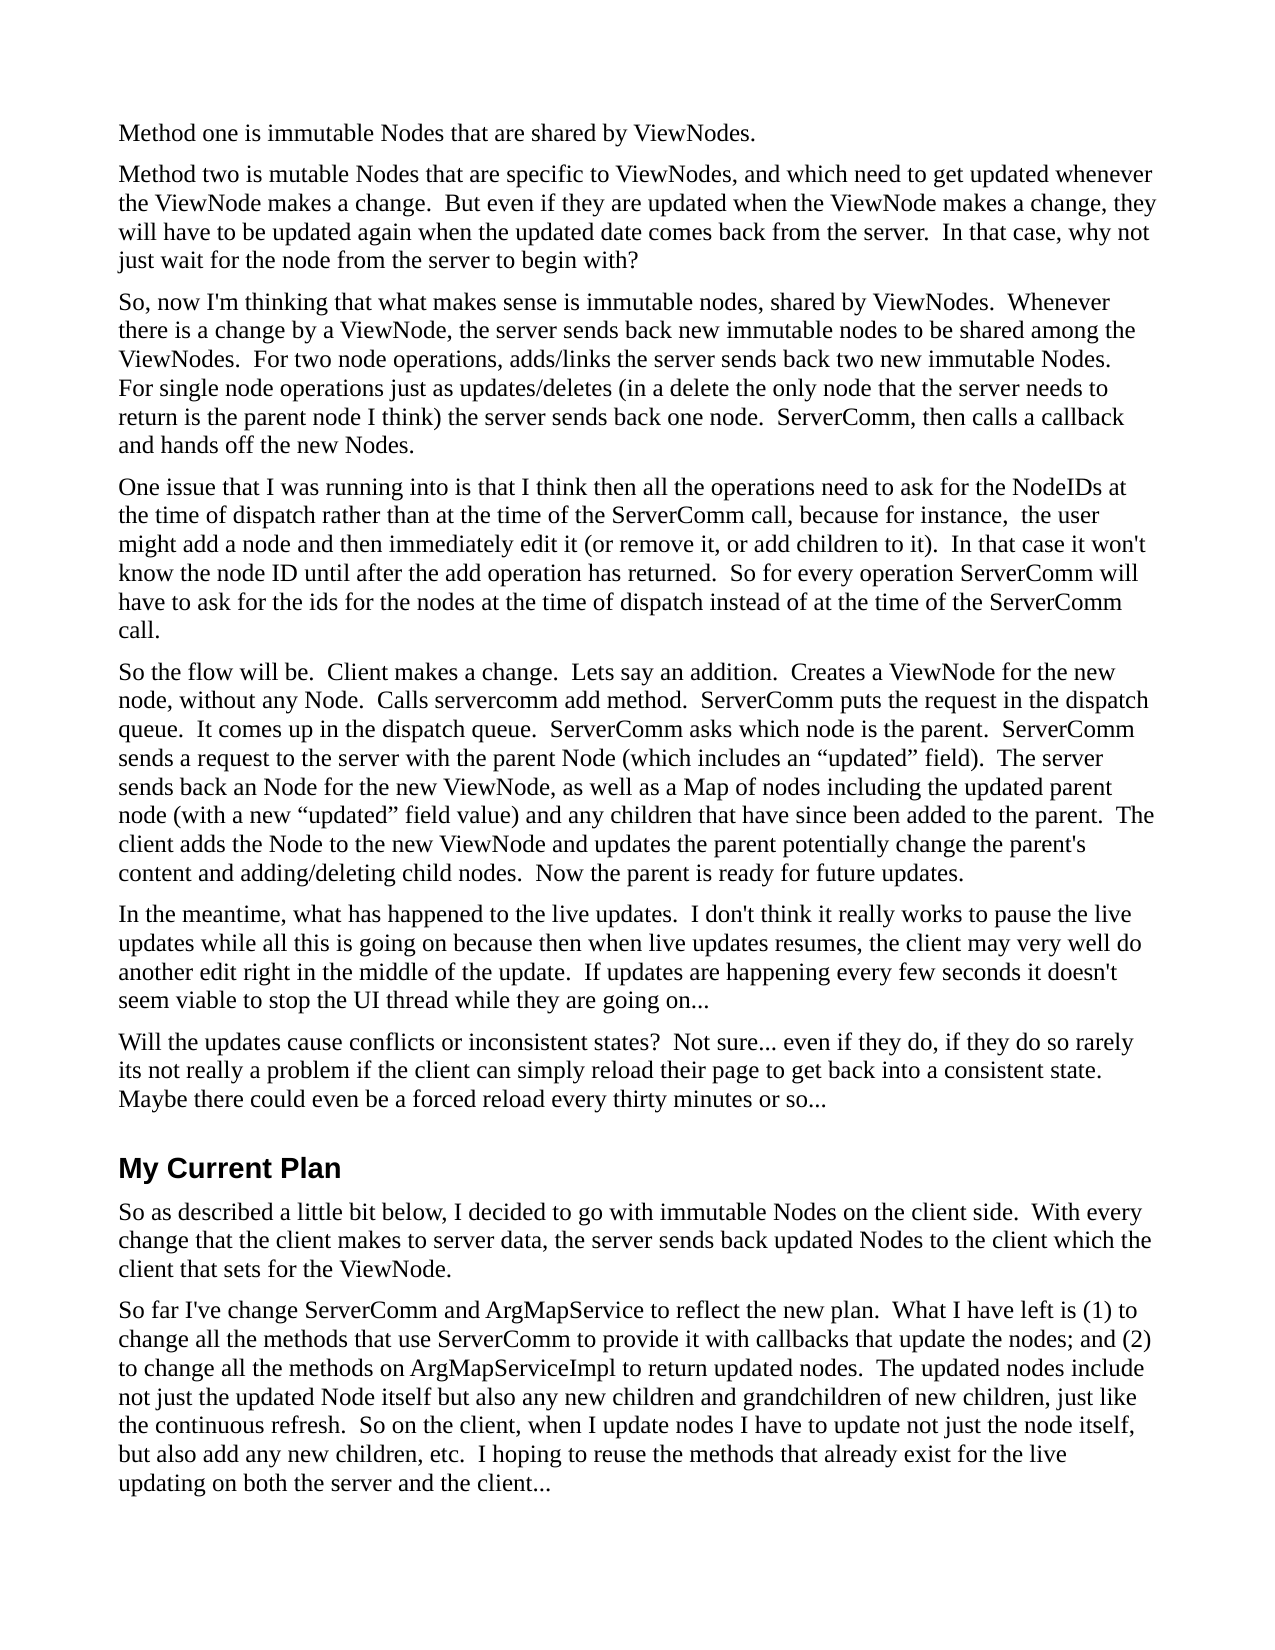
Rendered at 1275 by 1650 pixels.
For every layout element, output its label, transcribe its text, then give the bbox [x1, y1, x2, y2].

text In the meantime, what has happened to the live updates. I don't think it really works to pause the live updates while all this is going on because then when live updates resumes, the client may very well do another edit right in the middle of the update. If updates are happening every few seconds it doesn't seem viable to stop the UI thread while they are going on... [118, 899, 1157, 1014]
text So far I've change ServerComm and ArgMapService to reflect the new plan. What I have left is (1) to change all the methods that use ServerComm to provide it with callbacks that update the nodes; and (2) to change all the methods on ArgMapServiceImpl to return updated nodes. The updated nodes include not just the updated Node itself but also any new children and grandchildren of new children, just like the continuous refresh. So on the client, when I update nodes I have to update not just the node itself, but also add any new children, etc. I hoping to reuse the methods that already exist for the live updating on both the server and the client... [118, 1295, 1157, 1497]
text So the flow will be. Client makes a change. Lets say an addition. Creates a ViewNode for the new node, without any Node. Calls servercomm add method. ServerComm puts the request in the dispatch queue. It comes up in the dispatch queue. ServerComm asks which node is the parent. ServerComm sends a request to the server with the parent Node (which includes an “updated” field). The server sends back an Node for the new ViewNode, as well as a Map of nodes including the updated parent node (with a new “updated” field value) and any children that have since been added to the parent. The client adds the Node to the new ViewNode and updates the parent potentially change the parent's content and adding/deleting child nodes. Now the parent is ready for future updates. [118, 657, 1157, 887]
text Method one is immutable Nodes that are shared by ViewNodes. [118, 118, 1157, 147]
text So as described a little bit below, I decided to go with immutable Nodes on the client side. With every change that the client makes to server data, the server sends back updated Nodes to the client which the client that sets for the ViewNode. [118, 1197, 1157, 1283]
text One issue that I was running into is that I think then all the operations need to ask for the NodeIDs at the time of dispatch rather than at the time of the ServerComm call, because for instance, the user might add a node and then immediately edit it (or remove it, or add children to it). In that case it won't know the node ID until after the add operation has returned. So for every operation ServerComm will have to ask for the ids for the nodes at the time of dispatch instead of at the time of the ServerComm call. [118, 472, 1157, 644]
text So, now I'm thinking that what makes sense is immutable nodes, shared by ViewNodes. Whenever there is a change by a ViewNode, the server sends back new immutable nodes to be shared among the ViewNodes. For two node operations, adds/links the server sends back two new immutable Nodes. For single node operations just as updates/deletes (in a delete the only node that the server needs to return is the parent node I think) the server sends back one node. ServerComm, then calls a callback and hands off the new Nodes. [118, 287, 1157, 459]
text Method two is mutable Nodes that are specific to ViewNodes, and which need to get updated whenever the ViewNode makes a change. But even if they are updated when the ViewNode makes a change, they will have to be updated again when the updated date comes back from the server. In that case, why not just wait for the node from the server to begin with? [118, 159, 1157, 274]
text Will the updates cause conflicts or inconsistent states? Not sure... even if they do, if they do so rarely its not really a problem if the client can simply reload their page to get back into a consistent state. Maybe there could even be a forced reload every thirty minutes or so... [118, 1027, 1157, 1113]
subtitle My Current Plan [118, 1151, 1157, 1184]
